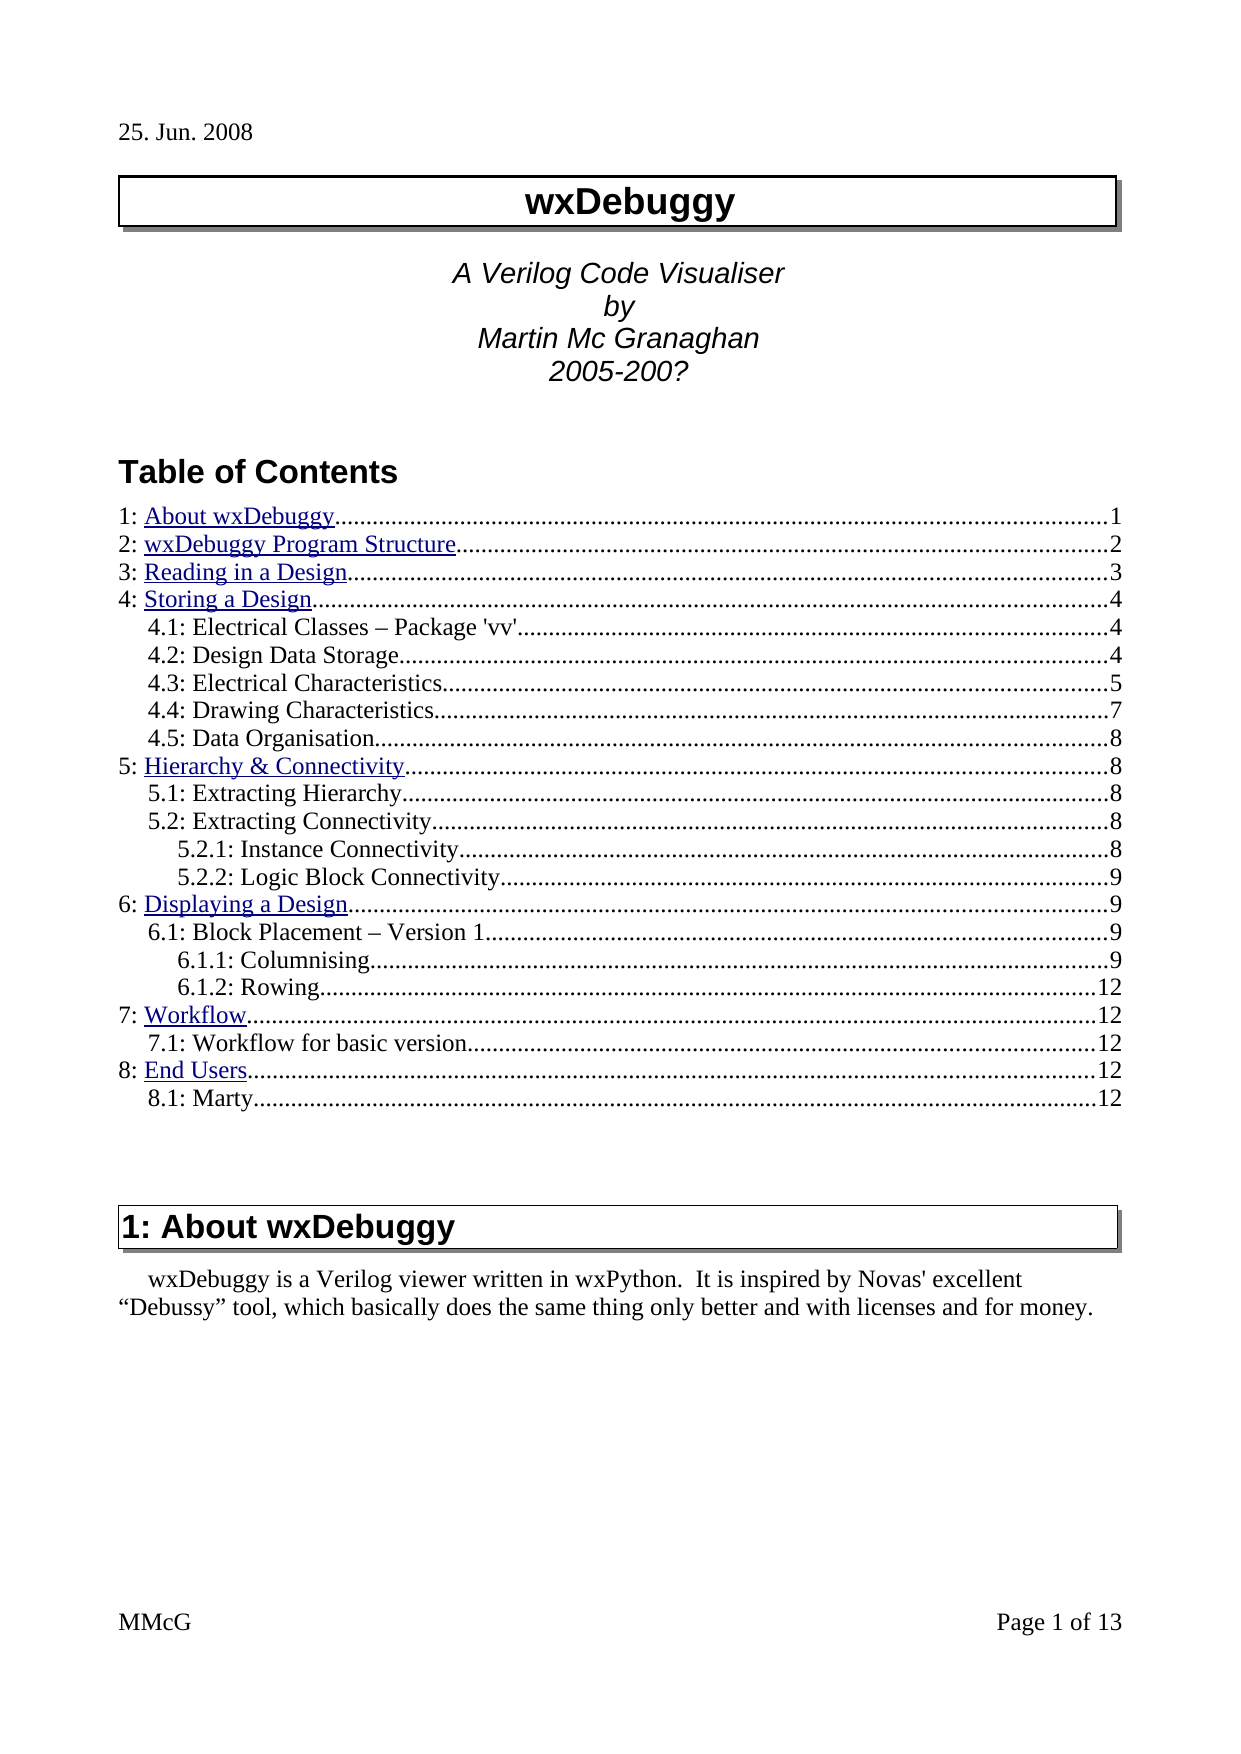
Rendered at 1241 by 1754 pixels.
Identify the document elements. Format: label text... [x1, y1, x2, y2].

text 6.1: Block Placement – Version 1 9 [148, 918, 1122, 946]
text 4.1: Electrical Classes – Package 'vv' 4 [148, 613, 1122, 641]
text 5: Hierarchy & Connectivity 8 [118, 752, 1122, 779]
subtitle Table of Contents [118, 453, 1122, 490]
text 4.4: Drawing Characteristics 7 [148, 696, 1122, 724]
text 4.2: Design Data Storage 4 [148, 641, 1122, 669]
text 1: About wxDebuggy 1 [118, 502, 1122, 530]
text 4.5: Data Organisation 8 [148, 724, 1122, 752]
text 6.1.2: Rowing 12 [177, 973, 1122, 1001]
subtitle About wxDebuggy [119, 1206, 1117, 1248]
text 3: Reading in a Design 3 [118, 558, 1122, 586]
text 6: Displaying a Design 9 [118, 890, 1122, 918]
text 4: Storing a Design 4 [118, 586, 1122, 613]
text 7.1: Workflow for basic version 12 [148, 1029, 1122, 1057]
text wxDebuggy is a Verilog viewer written in wxPython. It is inspired by Novas' excellent “Debussy” tool, which basically does the same thing only better and with licenses and for money. [118, 1266, 1122, 1321]
text 5.2.2: Logic Block Connectivity 9 [177, 863, 1122, 890]
text 6.1.1: Columnising 9 [177, 946, 1122, 973]
text 5.2.1: Instance Connectivity 8 [177, 835, 1122, 863]
text 4.3: Electrical Characteristics 5 [148, 669, 1122, 696]
text 2: wxDebuggy Program Structure 2 [118, 530, 1122, 558]
text 5.1: Extracting Hierarchy 8 [148, 779, 1122, 807]
text 5.2: Extracting Connectivity 8 [148, 807, 1122, 835]
title wxDebuggy [120, 178, 1115, 225]
text 8: End Users 12 [118, 1057, 1122, 1084]
subtitle A Verilog Code Visualiser by Martin Mc Granaghan 2005-200? [118, 257, 1122, 388]
text 7: Workflow 12 [118, 1001, 1122, 1029]
text 8.1: Marty 12 [148, 1084, 1122, 1112]
